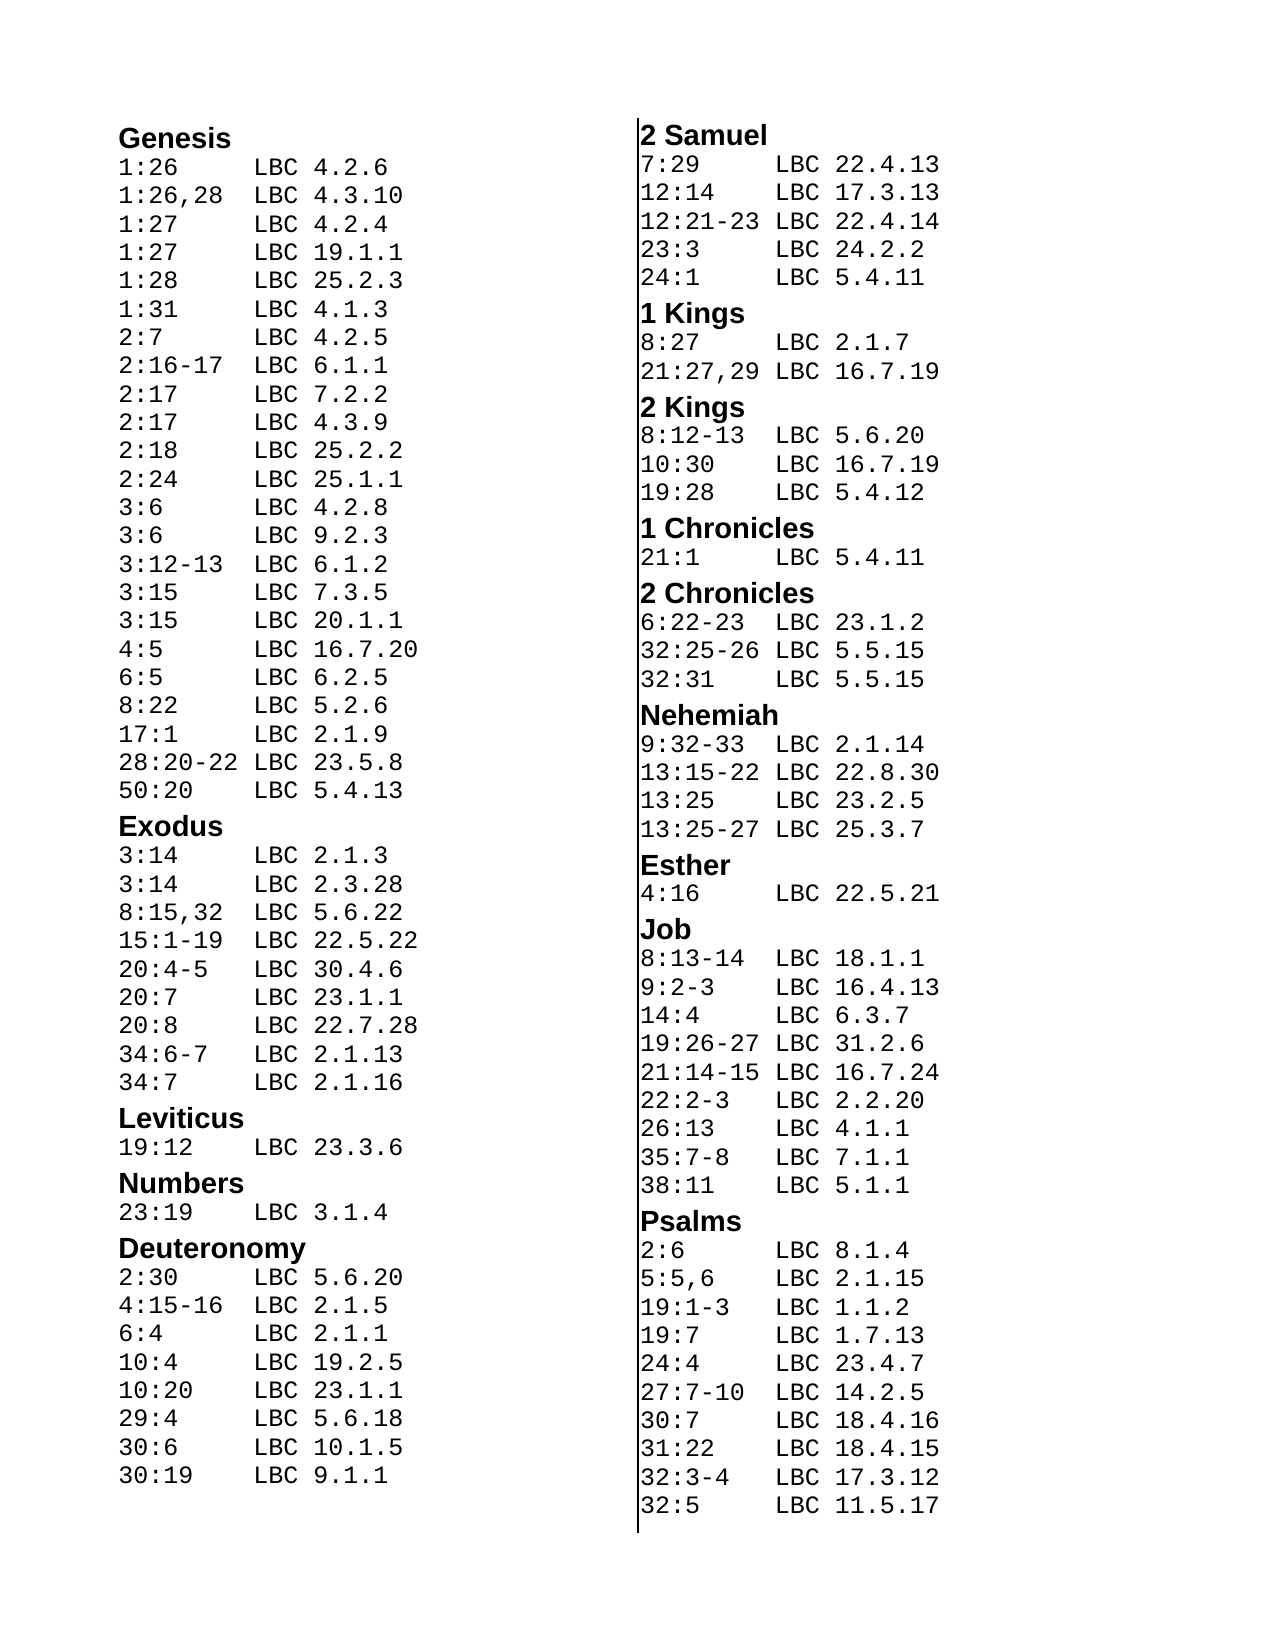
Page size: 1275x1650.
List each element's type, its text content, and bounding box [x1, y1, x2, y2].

text 20:4-5 LBC 30.4.6 [118, 956, 635, 984]
text 19:12 LBC 23.3.6 [118, 1134, 635, 1163]
text 32:3-4 LBC 17.3.12 [640, 1464, 1157, 1492]
text 15:1-19 LBC 22.5.22 [118, 928, 635, 956]
text 19:7 LBC 1.7.13 [640, 1322, 1157, 1351]
text 1:27 LBC 4.2.4 [118, 211, 635, 240]
subtitle Nehemiah [640, 698, 1157, 731]
text 29:4 LBC 5.6.18 [118, 1406, 635, 1434]
text 26:13 LBC 4.1.1 [640, 1116, 1157, 1144]
text 10:4 LBC 19.2.5 [118, 1349, 635, 1378]
text 8:22 LBC 5.2.6 [118, 693, 635, 721]
text 20:7 LBC 23.1.1 [118, 984, 635, 1013]
text 1:31 LBC 4.1.3 [118, 296, 635, 325]
text 2:24 LBC 25.1.1 [118, 466, 635, 495]
subtitle Job [640, 912, 1157, 946]
text 32:25-26 LBC 5.5.15 [640, 638, 1157, 666]
text 23:19 LBC 3.1.4 [118, 1199, 635, 1228]
text 1:26 LBC 4.2.6 [118, 155, 635, 183]
text 28:20-22 LBC 23.5.8 [118, 750, 635, 778]
text 3:14 LBC 2.3.28 [118, 871, 635, 899]
subtitle Leviticus [118, 1101, 635, 1134]
text 2:16-17 LBC 6.1.1 [118, 353, 635, 381]
text 3:15 LBC 7.3.5 [118, 580, 635, 608]
text 3:6 LBC 9.2.3 [118, 523, 635, 551]
text 12:14 LBC 17.3.13 [640, 180, 1157, 208]
text 31:22 LBC 18.4.15 [640, 1436, 1157, 1464]
subtitle Genesis [118, 121, 635, 155]
text 19:28 LBC 5.4.12 [640, 480, 1157, 508]
text 9:2-3 LBC 16.4.13 [640, 974, 1157, 1003]
text 34:6-7 LBC 2.1.13 [118, 1041, 635, 1069]
text 23:3 LBC 24.2.2 [640, 237, 1157, 265]
text 21:1 LBC 5.4.11 [640, 545, 1157, 573]
subtitle Esther [640, 847, 1157, 881]
text 6:22-23 LBC 23.1.2 [640, 609, 1157, 638]
subtitle Numbers [118, 1166, 635, 1199]
text 9:32-33 LBC 2.1.14 [640, 731, 1157, 759]
text 4:15-16 LBC 2.1.5 [118, 1293, 635, 1321]
text 12:21-23 LBC 22.4.14 [640, 208, 1157, 237]
text 2:7 LBC 4.2.5 [118, 325, 635, 353]
text 32:5 LBC 11.5.17 [640, 1492, 1157, 1521]
text 50:20 LBC 5.4.13 [118, 778, 635, 806]
text 20:8 LBC 22.7.28 [118, 1013, 635, 1041]
text 6:4 LBC 2.1.1 [118, 1321, 635, 1349]
text 8:12-13 LBC 5.6.20 [640, 423, 1157, 451]
text 13:25 LBC 23.2.5 [640, 788, 1157, 816]
text 24:4 LBC 23.4.7 [640, 1351, 1157, 1379]
text 10:20 LBC 23.1.1 [118, 1378, 635, 1406]
text 5:5,6 LBC 2.1.15 [640, 1266, 1157, 1294]
text 14:4 LBC 6.3.7 [640, 1003, 1157, 1031]
text 2:17 LBC 7.2.2 [118, 381, 635, 410]
text 2:17 LBC 4.3.9 [118, 410, 635, 438]
text 13:25-27 LBC 25.3.7 [640, 816, 1157, 844]
subtitle Deuteronomy [118, 1231, 635, 1264]
text 1:27 LBC 19.1.1 [118, 240, 635, 268]
text 38:11 LBC 5.1.1 [640, 1173, 1157, 1201]
text 32:31 LBC 5.5.15 [640, 666, 1157, 694]
text 8:15,32 LBC 5.6.22 [118, 899, 635, 928]
text 4:16 LBC 22.5.21 [640, 881, 1157, 909]
subtitle 2 Samuel [640, 118, 1157, 152]
subtitle 1 Kings [640, 296, 1157, 330]
subtitle 1 Chronicles [640, 511, 1157, 545]
text 4:5 LBC 16.7.20 [118, 636, 635, 665]
text 34:7 LBC 2.1.16 [118, 1069, 635, 1098]
text 1:28 LBC 25.2.3 [118, 268, 635, 296]
text 7:29 LBC 22.4.13 [640, 152, 1157, 180]
text 2:18 LBC 25.2.2 [118, 438, 635, 466]
text 19:26-27 LBC 31.2.6 [640, 1031, 1157, 1059]
text 2:30 LBC 5.6.20 [118, 1264, 635, 1293]
text 22:2-3 LBC 2.2.20 [640, 1088, 1157, 1116]
text 30:19 LBC 9.1.1 [118, 1463, 635, 1491]
subtitle 2 Chronicles [640, 576, 1157, 609]
text 24:1 LBC 5.4.11 [640, 265, 1157, 293]
subtitle Psalms [640, 1204, 1157, 1237]
subtitle Exodus [118, 809, 635, 843]
text 8:13-14 LBC 18.1.1 [640, 946, 1157, 974]
text 19:1-3 LBC 1.1.2 [640, 1294, 1157, 1322]
text 30:7 LBC 18.4.16 [640, 1407, 1157, 1436]
text 13:15-22 LBC 22.8.30 [640, 759, 1157, 788]
text 21:27,29 LBC 16.7.19 [640, 358, 1157, 387]
text 27:7-10 LBC 14.2.5 [640, 1379, 1157, 1407]
text 3:12-13 LBC 6.1.2 [118, 551, 635, 580]
text 35:7-8 LBC 7.1.1 [640, 1144, 1157, 1173]
text 3:6 LBC 4.2.8 [118, 495, 635, 523]
text 2:6 LBC 8.1.4 [640, 1237, 1157, 1266]
text 3:15 LBC 20.1.1 [118, 608, 635, 636]
text 21:14-15 LBC 16.7.24 [640, 1059, 1157, 1088]
text 10:30 LBC 16.7.19 [640, 451, 1157, 480]
text 8:27 LBC 2.1.7 [640, 330, 1157, 358]
text 30:6 LBC 10.1.5 [118, 1434, 635, 1463]
subtitle 2 Kings [640, 389, 1157, 423]
text 3:14 LBC 2.1.3 [118, 843, 635, 871]
text 1:26,28 LBC 4.3.10 [118, 183, 635, 211]
text 17:1 LBC 2.1.9 [118, 721, 635, 750]
text 6:5 LBC 6.2.5 [118, 665, 635, 693]
